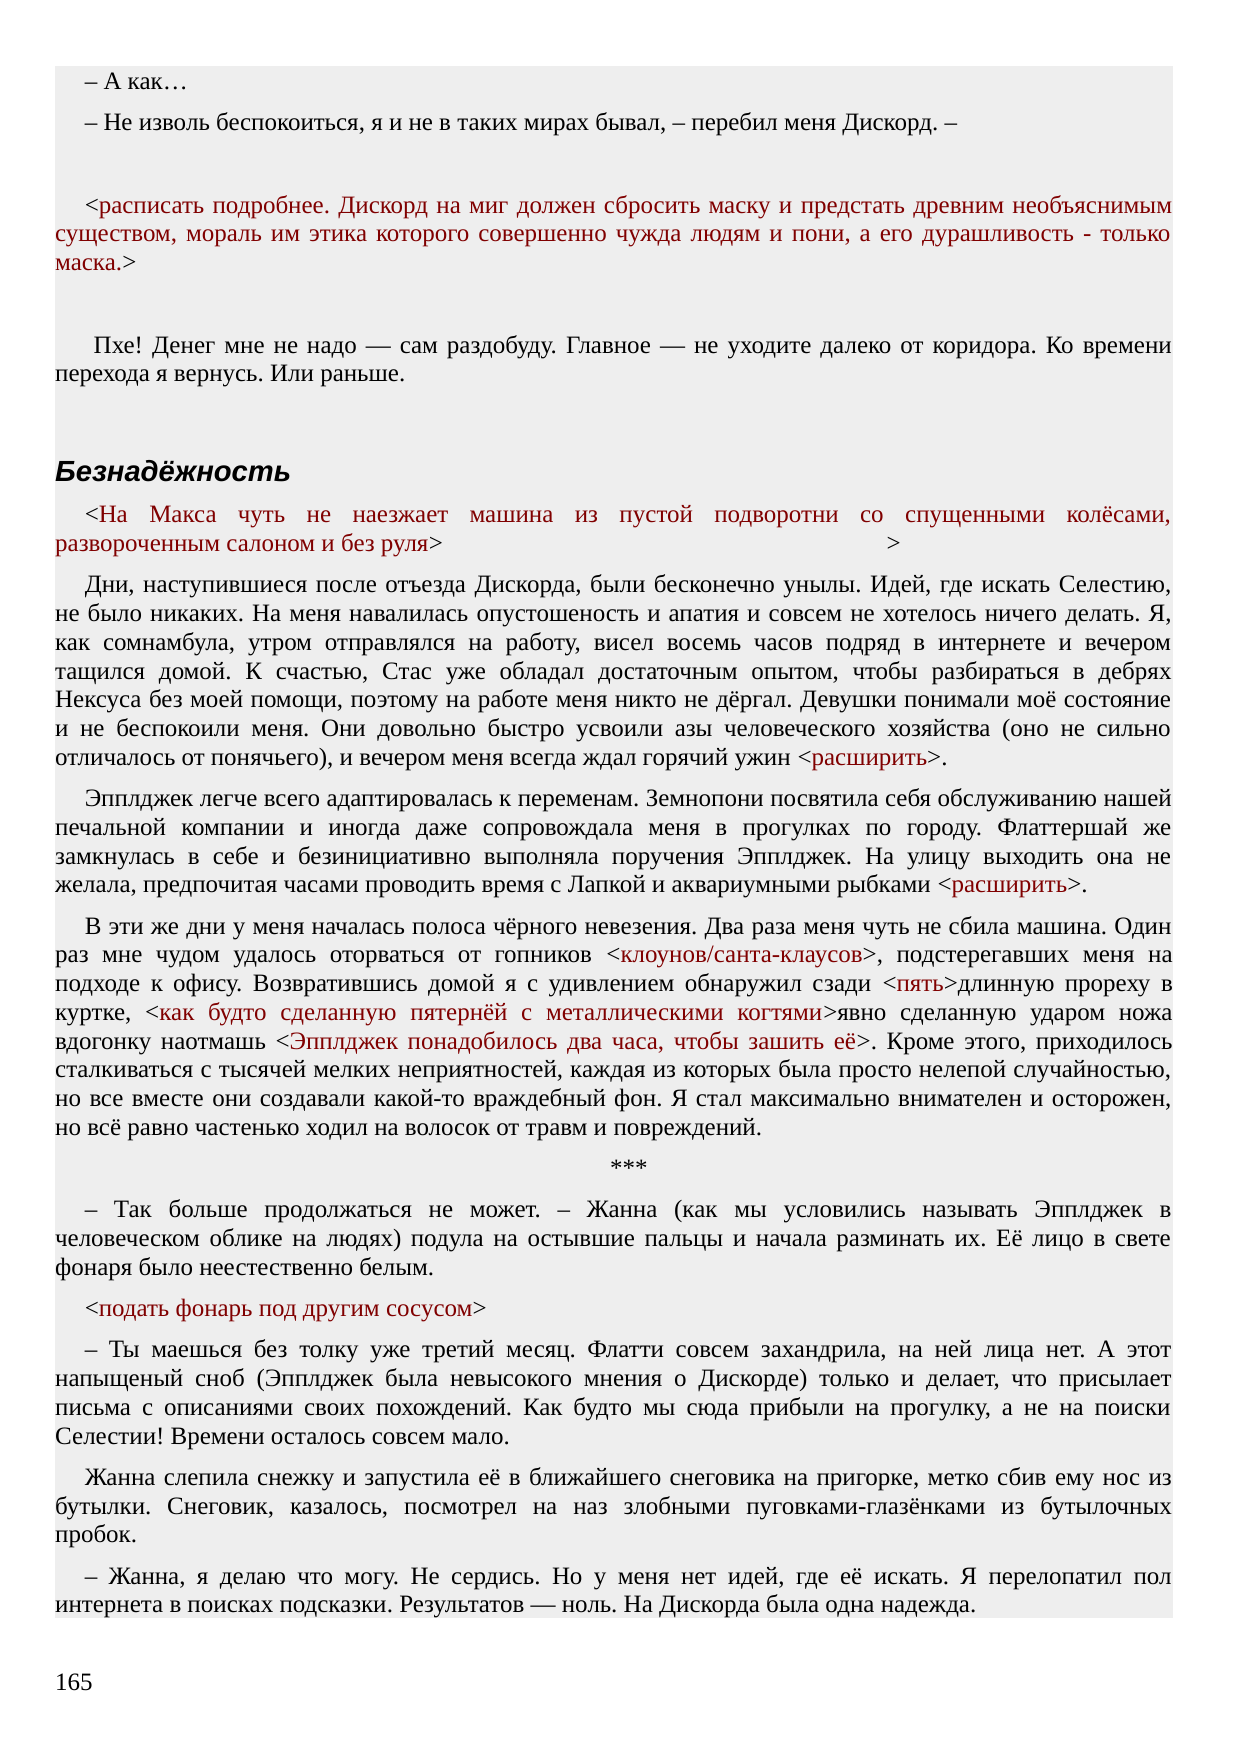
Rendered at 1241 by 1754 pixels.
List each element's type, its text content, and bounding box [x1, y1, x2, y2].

text Пхе! Денег мне не надо — сам раздобуду. Главное — не уходите далеко от коридора. Ко времени перехода я вернусь. Или раньше. [55, 330, 1173, 387]
text Эпплджек легче всего адаптировалась к переменам. Земнопони посвятила себя обслуживанию нашей печальной компании и иногда даже сопровождала меня в прогулках по городу. Флаттершай же замкнулась в себе и безинициативно выполняла поручения Эпплджек. На улицу выходить она не желала, предпочитая часами проводить время с Лапкой и аквариумными рыбками <расширить>. [55, 783, 1173, 898]
text – Не изволь беспокоиться, я и не в таких мирах бывал, – перебил меня Дискорд. – [55, 107, 1173, 136]
text <подать фонарь под другим сосусом> [55, 1293, 1173, 1322]
text – А как… [55, 66, 1173, 95]
text В эти же дни у меня началась полоса чёрного невезения. Два раза меня чуть не сбила машина. Один раз мне чудом удалось оторваться от гопников <клоунов/санта-клаусов>, подстерегавших меня на подходе к офису. Возвратившись домой я с удивлением обнаружил сзади <пять>длинную прореху в куртке, <как будто сделанную пятернёй с металлическими когтями>явно сделанную ударом ножа вдогонку наотмашь <Эпплджек понадобилось два часа, чтобы зашить её>. Кроме этого, приходилось сталкиваться с тысячей мелких неприятностей, каждая из которых была просто нелепой случайностью, но все вместе они создавали какой-то враждебный фон. Я стал максимально внимателен и осторожен, но всё равно частенько ходил на волосок от травм и повреждений. [55, 911, 1173, 1141]
text – Так больше продолжаться не может. – Жанна (как мы условились называть Эпплджек в человеческом облике на людях) подула на остывшие пальцы и начала разминать их. Её лицо в свете фонаря было неестественно белым. [55, 1194, 1173, 1281]
text Жанна слепила снежку и запустила её в ближайшего снеговика на пригорке, метко сбив ему нос из бутылки. Снеговик, казалось, посмотрел на наз злобными пуговками-глазёнками из бутылочных пробок. [55, 1462, 1173, 1548]
text <На Макса чуть не наезжает машина из пустой подворотни со спущенными колёсами, развороченным салоном и без руля> > [55, 499, 1173, 557]
text *** [55, 1153, 1173, 1182]
text – Ты маешься без толку уже третий месяц. Флатти совсем захандрила, на ней лица нет. А этот напыщеный сноб (Эпплджек была невысокого мнения о Дискорде) только и делает, что присылает письма с описаниями своих похождений. Как будто мы сюда прибыли на прогулку, а не на поиски Селестии! Времени осталось совсем мало. [55, 1334, 1173, 1449]
subtitle Безнадёжность [55, 453, 1173, 487]
text Дни, наступившиеся после отъезда Дискорда, были бесконечно унылы. Идей, где искать Селестию, не было никаких. На меня навалилась опустошеность и апатия и совсем не хотелось ничего делать. Я, как сомнамбула, утром отправлялся на работу, висел восемь часов подряд в интернете и вечером тащился домой. К счастью, Стас уже обладал достаточным опытом, чтобы разбираться в дебрях Нексуса без моей помощи, поэтому на работе меня никто не дёргал. Девушки понимали моё состояние и не беспокоили меня. Они довольно быстро усвоили азы человеческого хозяйства (оно не сильно отличалось от понячьего), и вечером меня всегда ждал горячий ужин <расширить>. [55, 569, 1173, 771]
text <расписать подробнее. Дискорд на миг должен сбросить маску и предстать древним необъяснимым существом, мораль им этика которого совершенно чужда людям и пони, а его дурашливость - только маска.> [55, 190, 1173, 276]
text – Жанна, я делаю что могу. Не сердись. Но у меня нет идей, где её искать. Я перелопатил пол интернета в поисках подсказки. Результатов — ноль. На Дискорда была одна надежда. [55, 1561, 1173, 1618]
